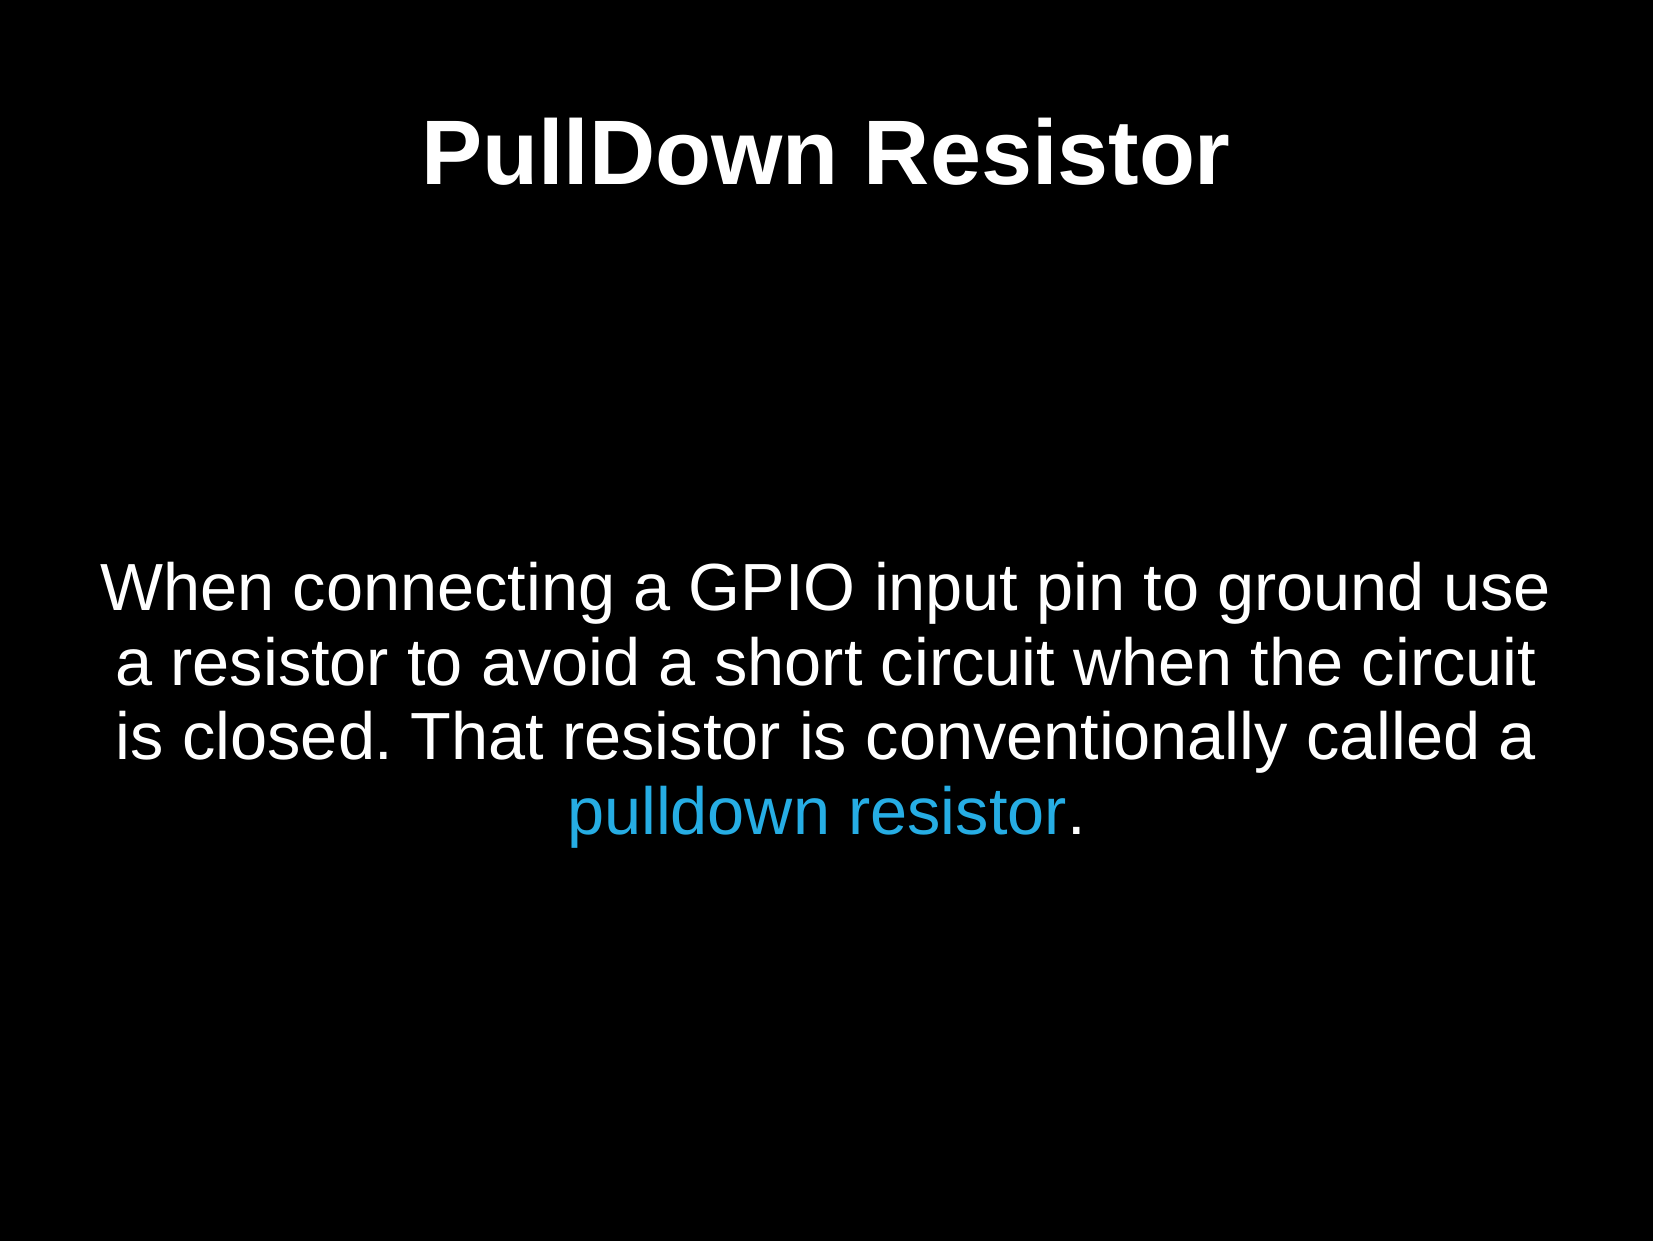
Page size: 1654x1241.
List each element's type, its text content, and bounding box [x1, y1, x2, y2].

subtitle When connecting a GPIO input pin to ground use a resistor to avoid a short circuit when the circuit is closed. That resistor is conventionally called a pulldown resistor. [82, 290, 1571, 1109]
title PullDown Resistor [82, 49, 1571, 257]
